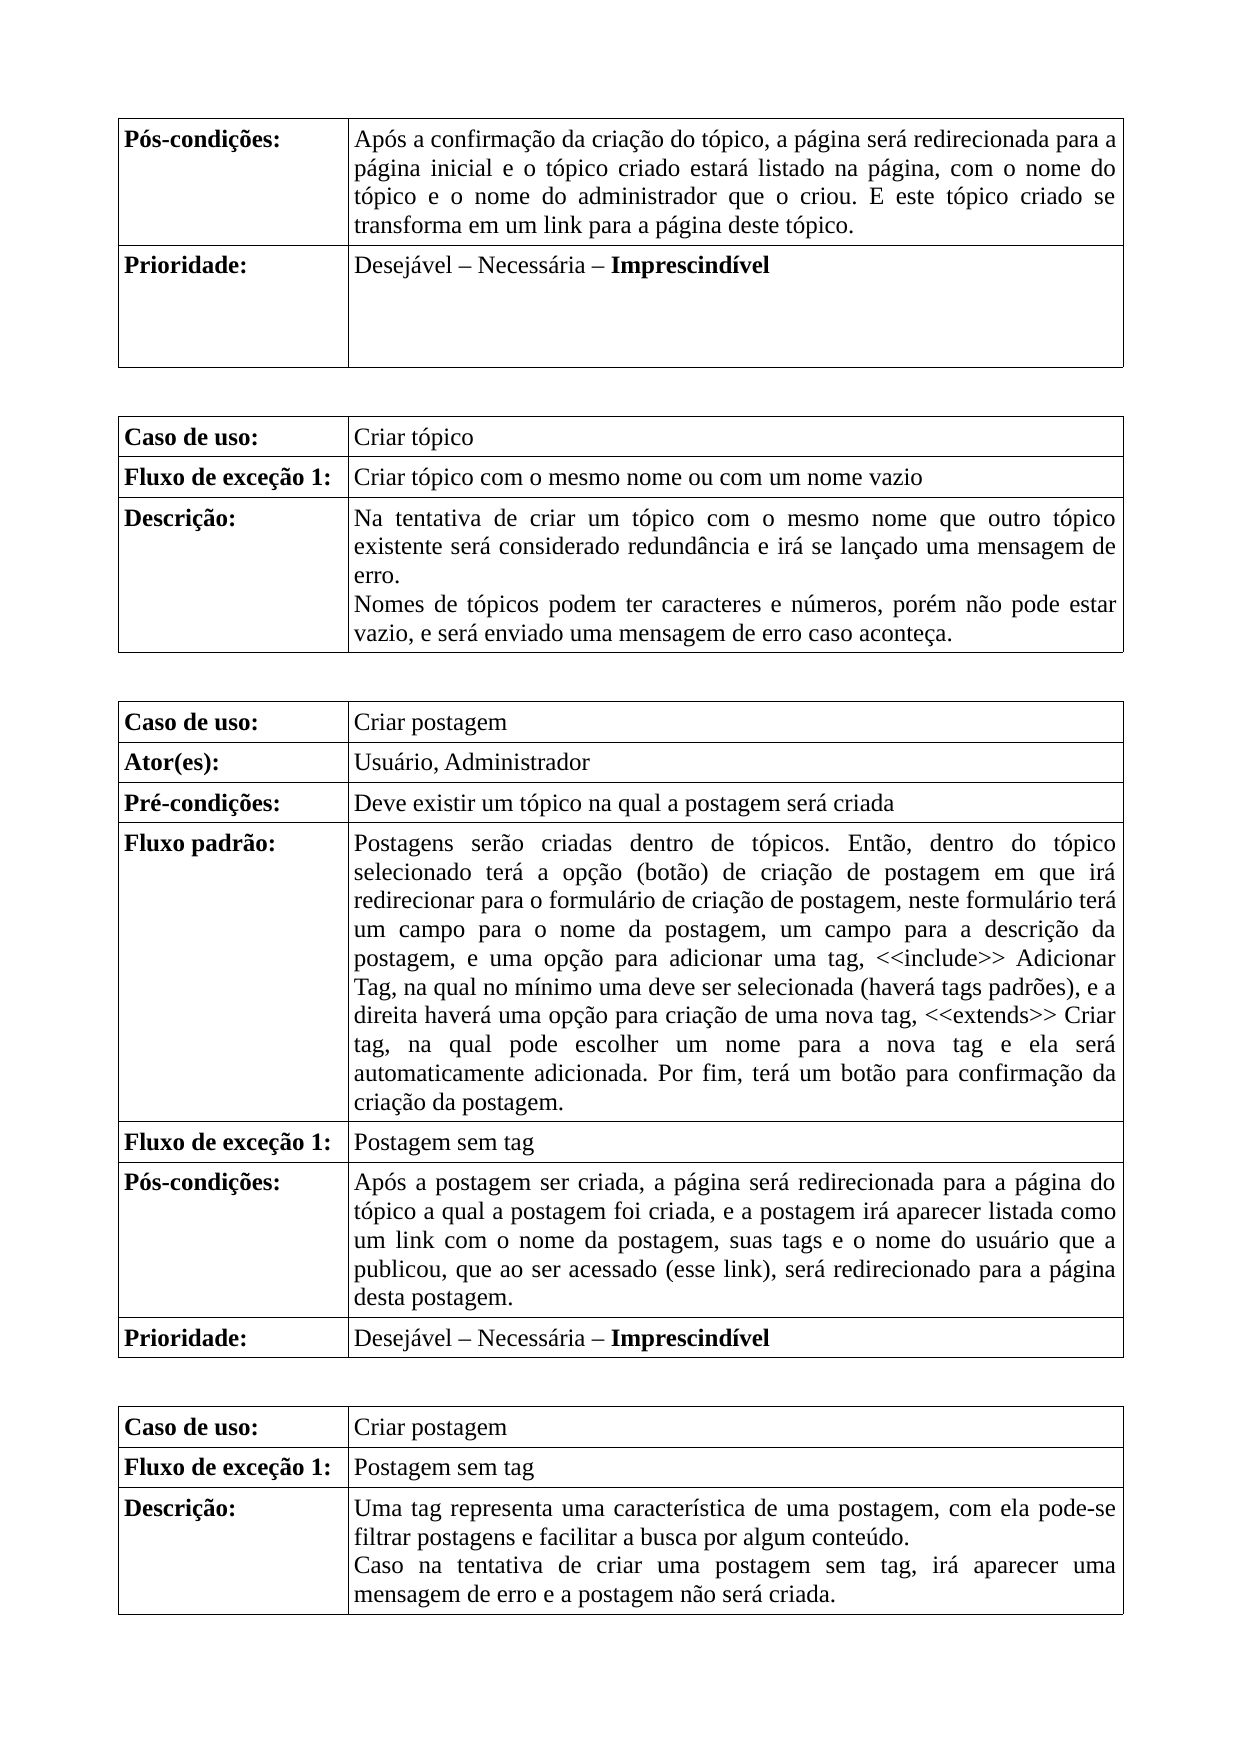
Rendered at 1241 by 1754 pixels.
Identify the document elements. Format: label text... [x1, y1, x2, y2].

table_cell Desejável – Necessária – Imprescindível [349, 1318, 1123, 1357]
table_cell Postagem sem tag [349, 1122, 1123, 1162]
table_cell Após a postagem ser criada, a página será redirecionada para a página do tópico a qual a postagem foi criada, e a postagem irá aparecer listada como um link com o nome da postagem, suas tags e o nome do usuário que a publicou, que ao ser acessado (esse link), será redirecionado para a página desta postagem. [349, 1163, 1123, 1317]
table_cell Postagens serão criadas dentro de tópicos. Então, dentro do tópico selecionado terá a opção (botão) de criação de postagem em que irá redirecionar para o formulário de criação de postagem, neste formulário terá um campo para o nome da postagem, um campo para a descrição da postagem, e uma opção para adicionar uma tag, <<include>> Adicionar Tag, na qual no mínimo uma deve ser selecionada (haverá tags padrões), e a direita haverá uma opção para criação de uma nova tag, <<extends>> Criar tag, na qual pode escolher um nome para a nova tag e ela será automaticamente adicionada. Por fim, terá um botão para confirmação da criação da postagem. [349, 823, 1123, 1121]
table_cell Descrição: [119, 1488, 348, 1613]
table_cell Descrição: [119, 498, 348, 652]
table_cell Fluxo de exceção 1: [119, 457, 348, 497]
table_cell Deve existir um tópico na qual a postagem será criada [349, 783, 1123, 822]
table_cell Prioridade: [119, 246, 348, 367]
table_cell Pós-condições: [119, 119, 348, 245]
table_cell Pré-condições: [119, 783, 348, 822]
table_cell Postagem sem tag [349, 1448, 1123, 1487]
table_header Criar postagem [349, 1407, 1123, 1447]
table_header Caso de uso: [119, 702, 348, 742]
table_cell Fluxo de exceção 1: [119, 1448, 348, 1487]
table_cell Prioridade: [119, 1318, 348, 1357]
table_cell Fluxo de exceção 1: [119, 1122, 348, 1162]
table_cell Criar tópico com o mesmo nome ou com um nome vazio [349, 457, 1123, 497]
table_cell Desejável – Necessária – Imprescindível [349, 246, 1123, 367]
table_header Criar postagem [349, 702, 1123, 742]
table_header Caso de uso: [119, 417, 348, 456]
table_cell Ator(es): [119, 743, 348, 782]
table_cell Fluxo padrão: [119, 823, 348, 1121]
table_cell Pós-condições: [119, 1163, 348, 1317]
table_cell Na tentativa de criar um tópico com o mesmo nome que outro tópico existente será considerado redundância e irá se lançado uma mensagem de erro. Nomes de tópicos podem ter caracteres e números, porém não pode estar vazio, e será enviado uma mensagem de erro caso aconteça. [349, 498, 1123, 652]
table_cell Usuário, Administrador [349, 743, 1123, 782]
table_header Criar tópico [349, 417, 1123, 456]
table_cell Após a confirmação da criação do tópico, a página será redirecionada para a página inicial e o tópico criado estará listado na página, com o nome do tópico e o nome do administrador que o criou. E este tópico criado se transforma em um link para a página deste tópico. [349, 119, 1123, 245]
table_header Caso de uso: [119, 1407, 348, 1447]
table_cell Uma tag representa uma característica de uma postagem, com ela pode-se filtrar postagens e facilitar a busca por algum conteúdo. Caso na tentativa de criar uma postagem sem tag, irá aparecer uma mensagem de erro e a postagem não será criada. [349, 1488, 1123, 1613]
